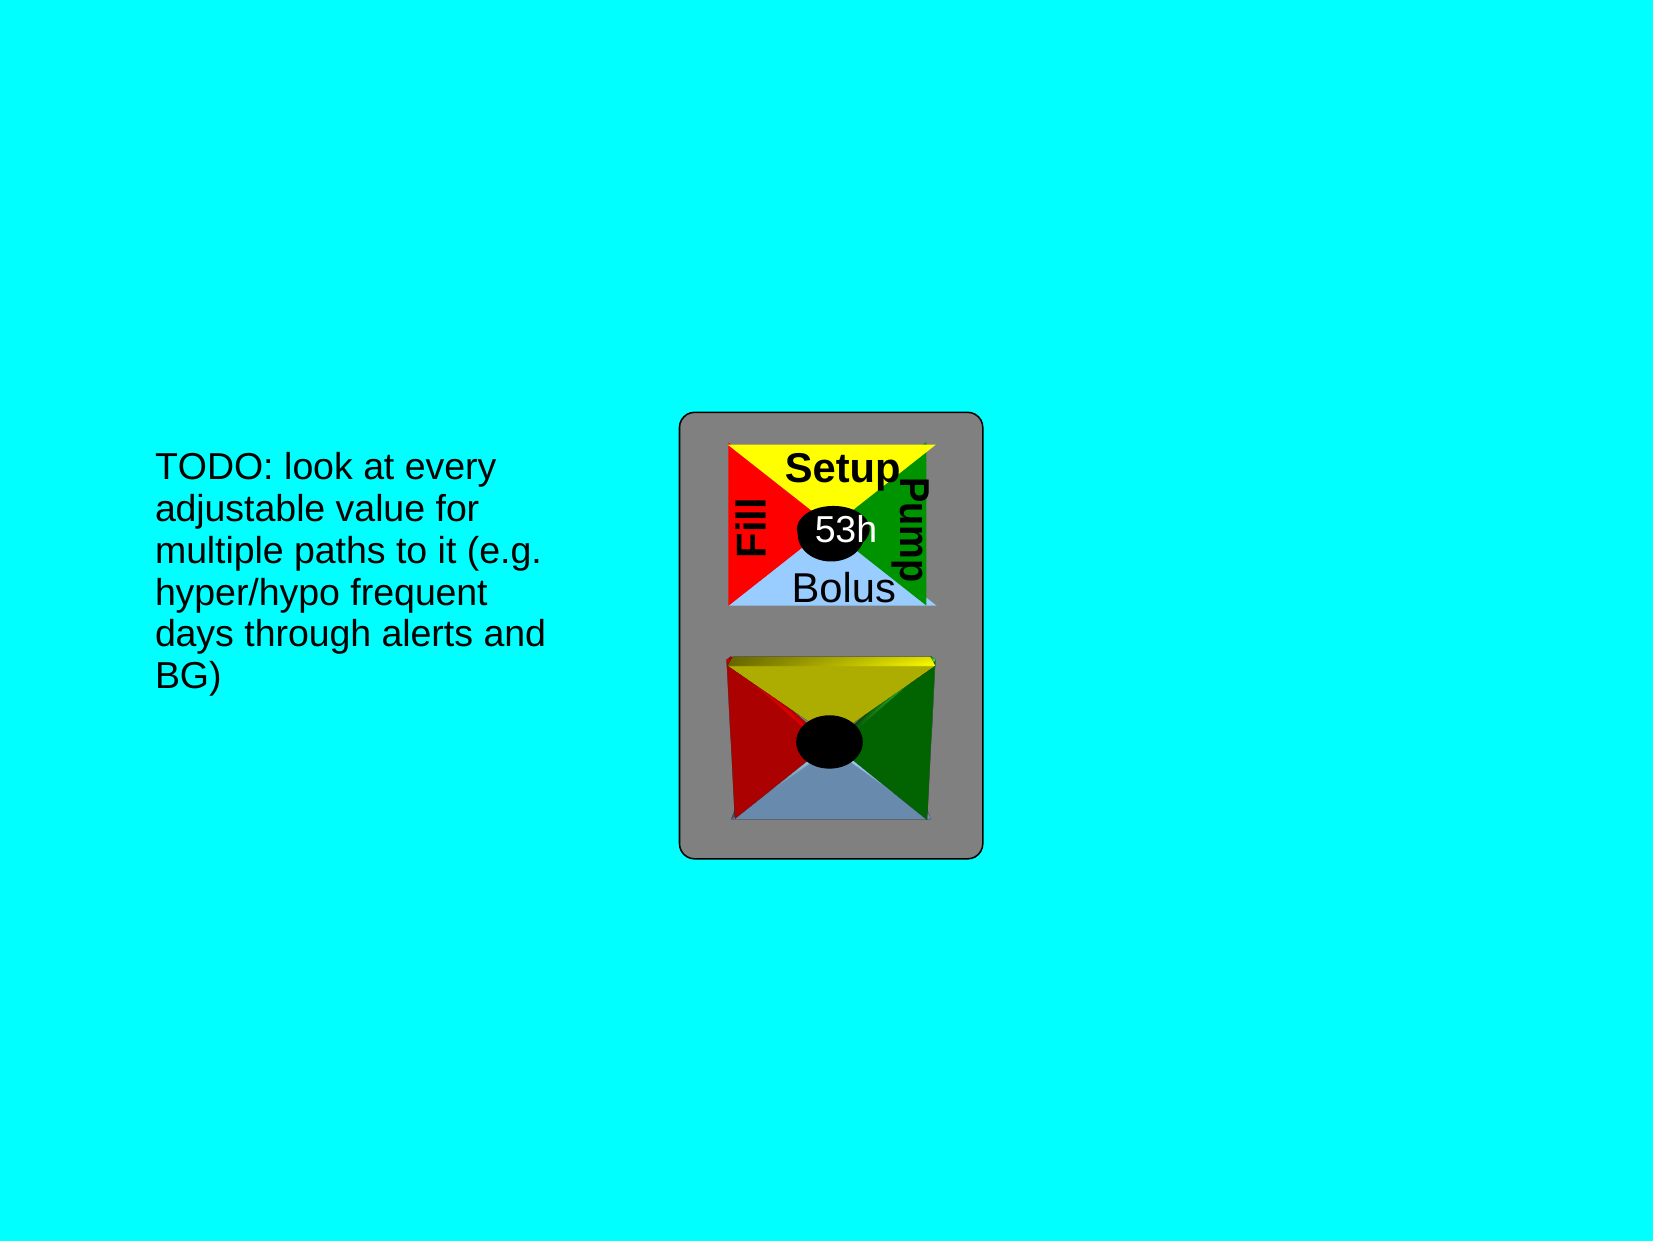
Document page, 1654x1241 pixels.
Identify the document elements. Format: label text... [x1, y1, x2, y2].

text_box Bolus [776, 555, 897, 589]
text_box Bolus [798, 576, 811, 586]
text_box Setup [770, 435, 902, 497]
text_box Pump [905, 567, 918, 575]
text_box 53h [800, 499, 868, 531]
text_box [679, 412, 983, 859]
text_box Fill [719, 453, 774, 603]
text_box Pump [905, 457, 947, 603]
text_box Pump [915, 485, 924, 495]
text_box TODO: look at every adjustable value for multiple paths to it (e.g. hyper/hypo frequent days through alerts and BG) [140, 438, 568, 705]
